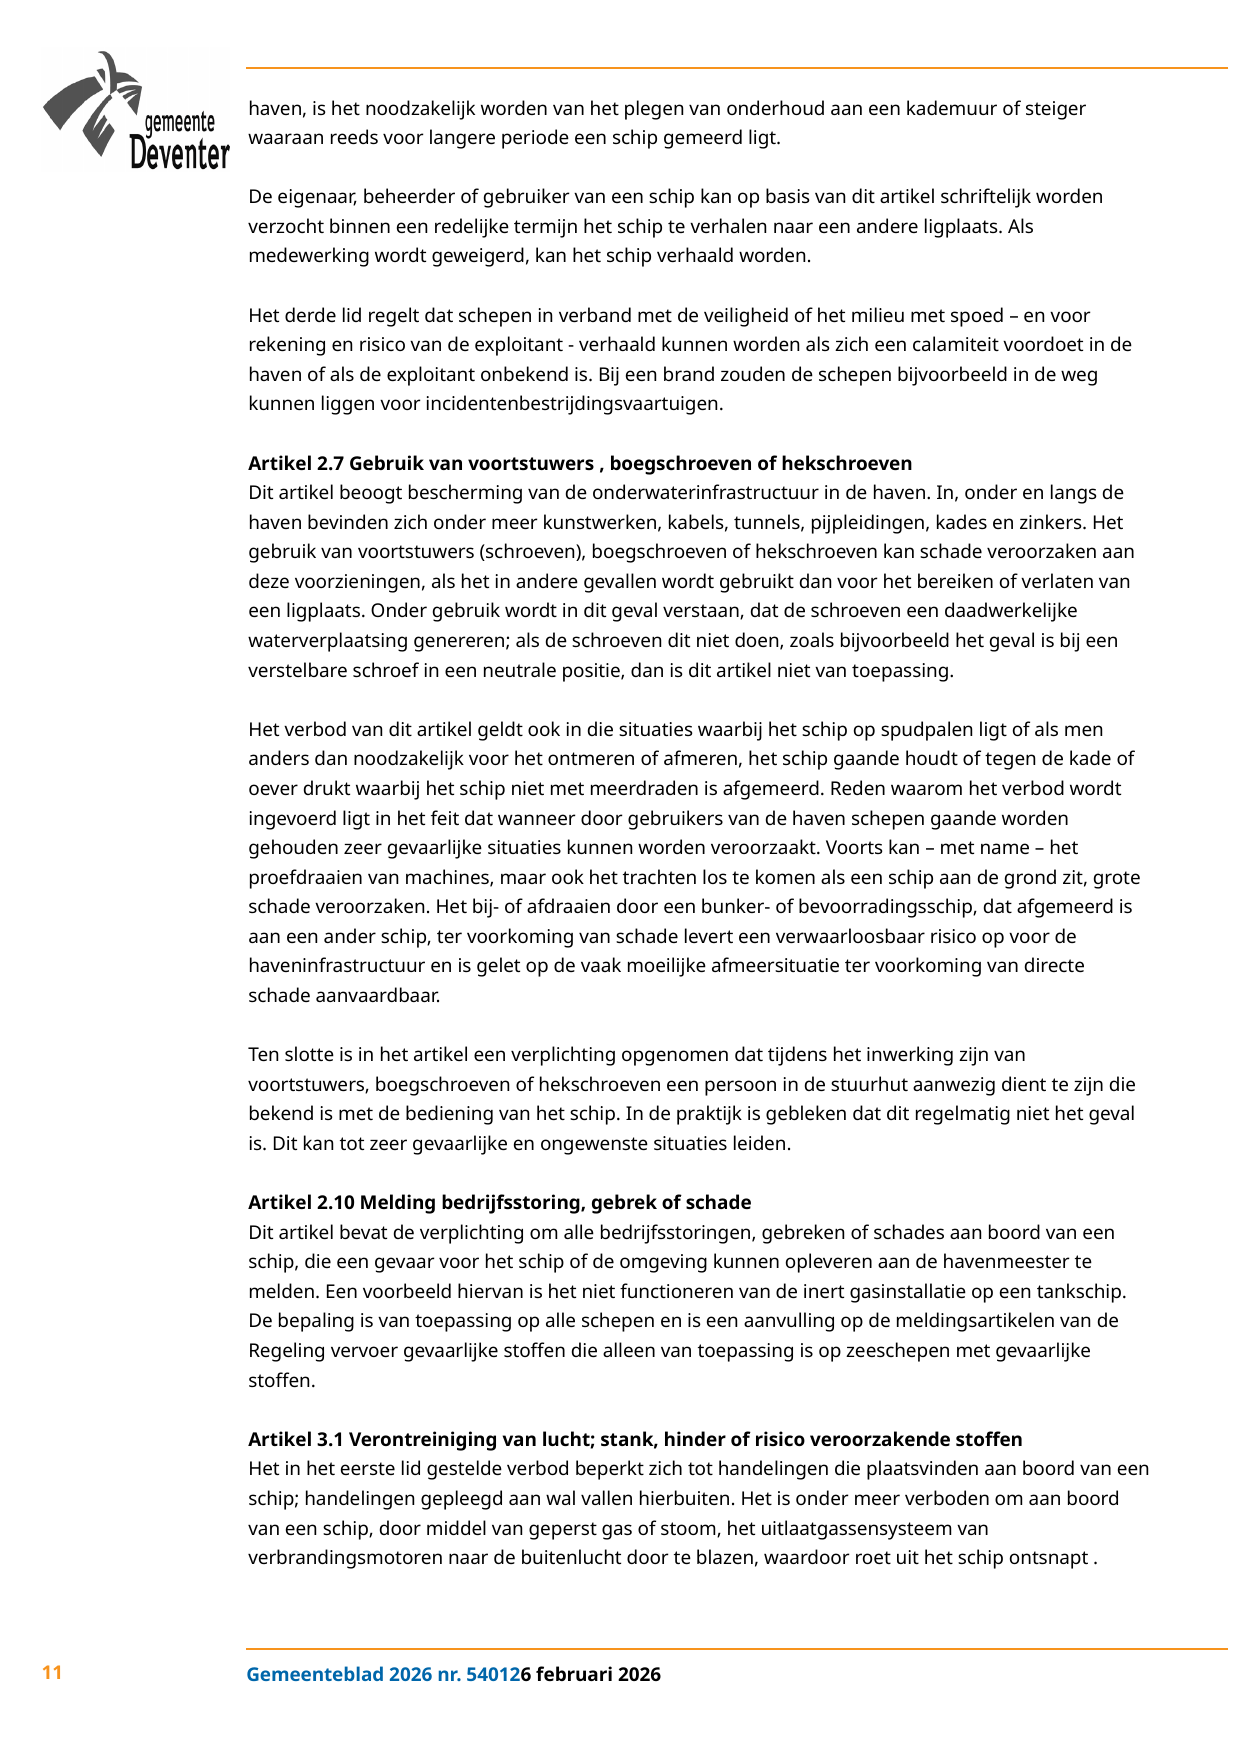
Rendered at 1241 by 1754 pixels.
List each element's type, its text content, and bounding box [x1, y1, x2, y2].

text Dit artikel bevat de verplichting om alle bedrijfsstoringen, gebreken of schades aan boord van een schip, die een gevaar voor het schip of de omgeving kunnen opleveren aan de havenmeester te melden. Een voorbeeld hiervan is het niet functioneren van de inert gasinstallatie op een tankschip. De bepaling is van toepassing op alle schepen en is een aanvulling op de meldingsartikelen van de Regeling vervoer gevaarlijke stoffen die alleen van toepassing is op zeeschepen met gevaarlijke stoffen. [248, 1219, 1152, 1393]
text haven, is het noodzakelijk worden van het plegen van onderhoud aan een kademuur of steiger waaraan reeds voor langere periode een schip gemeerd ligt. [248, 95, 1152, 150]
text Artikel 3.1 Verontreiniging van lucht; stank, hinder of risico veroorzakende stoffen [248, 1426, 1152, 1452]
picture [41, 47, 231, 172]
text Artikel 2.7 Gebruik van voortstuwers , boegschroeven of hekschroeven [248, 450, 1152, 476]
text Het verbod van dit artikel geldt ook in die situaties waarbij het schip op spudpalen ligt of als men anders dan noodzakelijk voor het ontmeren of afmeren, het schip gaande houdt of tegen de kade of oever drukt waarbij het schip niet met meerdraden is afgemeerd. Reden waarom het verbod wordt ingevoerd ligt in het feit dat wanneer door gebruikers van de haven schepen gaande worden gehouden zeer gevaarlijke situaties kunnen worden veroorzaakt. Voorts kan – met name – het proefdraaien van machines, maar ook het trachten los te komen als een schip aan de grond zit, grote schade veroorzaken. Het bij- of afdraaien door een bunker- of bevoorradingsschip, dat afgemeerd is aan een ander schip, ter voorkoming van schade levert een verwaarloosbaar risico op voor de haveninfrastructuur en is gelet op de vaak moeilijke afmeersituatie ter voorkoming van directe schade aanvaardbaar. [248, 716, 1152, 1008]
text Ten slotte is in het artikel een verplichting opgenomen dat tijdens het inwerking zijn van voortstuwers, boegschroeven of hekschroeven een persoon in de stuurhut aanwezig dient te zijn die bekend is met de bediening van het schip. In de praktijk is gebleken dat dit regelmatig niet het geval is. Dit kan tot zeer gevaarlijke en ongewenste situaties leiden. [248, 1041, 1152, 1156]
text Dit artikel beoogt bescherming van de onderwaterinfrastructuur in de haven. In, onder en langs de haven bevinden zich onder meer kunstwerken, kabels, tunnels, pijpleidingen, kades en zinkers. Het gebruik van voortstuwers (schroeven), boegschroeven of hekschroeven kan schade veroorzaken aan deze voorzieningen, als het in andere gevallen wordt gebruikt dan voor het bereiken of verlaten van een ligplaats. Onder gebruik wordt in dit geval verstaan, dat de schroeven een daadwerkelijke waterverplaatsing genereren; als de schroeven dit niet doen, zoals bijvoorbeeld het geval is bij een verstelbare schroef in een neutrale positie, dan is dit artikel niet van toepassing. [248, 479, 1152, 683]
text De eigenaar, beheerder of gebruiker van een schip kan op basis van dit artikel schriftelijk worden verzocht binnen een redelijke termijn het schip te verhalen naar een andere ligplaats. Als medewerking wordt geweigerd, kan het schip verhaald worden. [248, 183, 1152, 268]
text Het derde lid regelt dat schepen in verband met de veiligheid of het milieu met spoed – en voor rekening en risico van de exploitant - verhaald kunnen worden als zich een calamiteit voordoet in de haven of als de exploitant onbekend is. Bij een brand zouden de schepen bijvoorbeeld in de weg kunnen liggen voor incidentenbestrijdingsvaartuigen. [248, 302, 1152, 416]
text Artikel 2.10 Melding bedrijfsstoring, gebrek of schade [248, 1189, 1152, 1215]
text Het in het eerste lid gestelde verbod beperkt zich tot handelingen die plaatsvinden aan boord van een schip; handelingen gepleegd aan wal vallen hierbuiten. Het is onder meer verboden om aan boord van een schip, door middel van geperst gas of stoom, het uitlaatgassensysteem van verbrandingsmotoren naar de buitenlucht door te blazen, waardoor roet uit het schip ontsnapt . [248, 1456, 1152, 1570]
